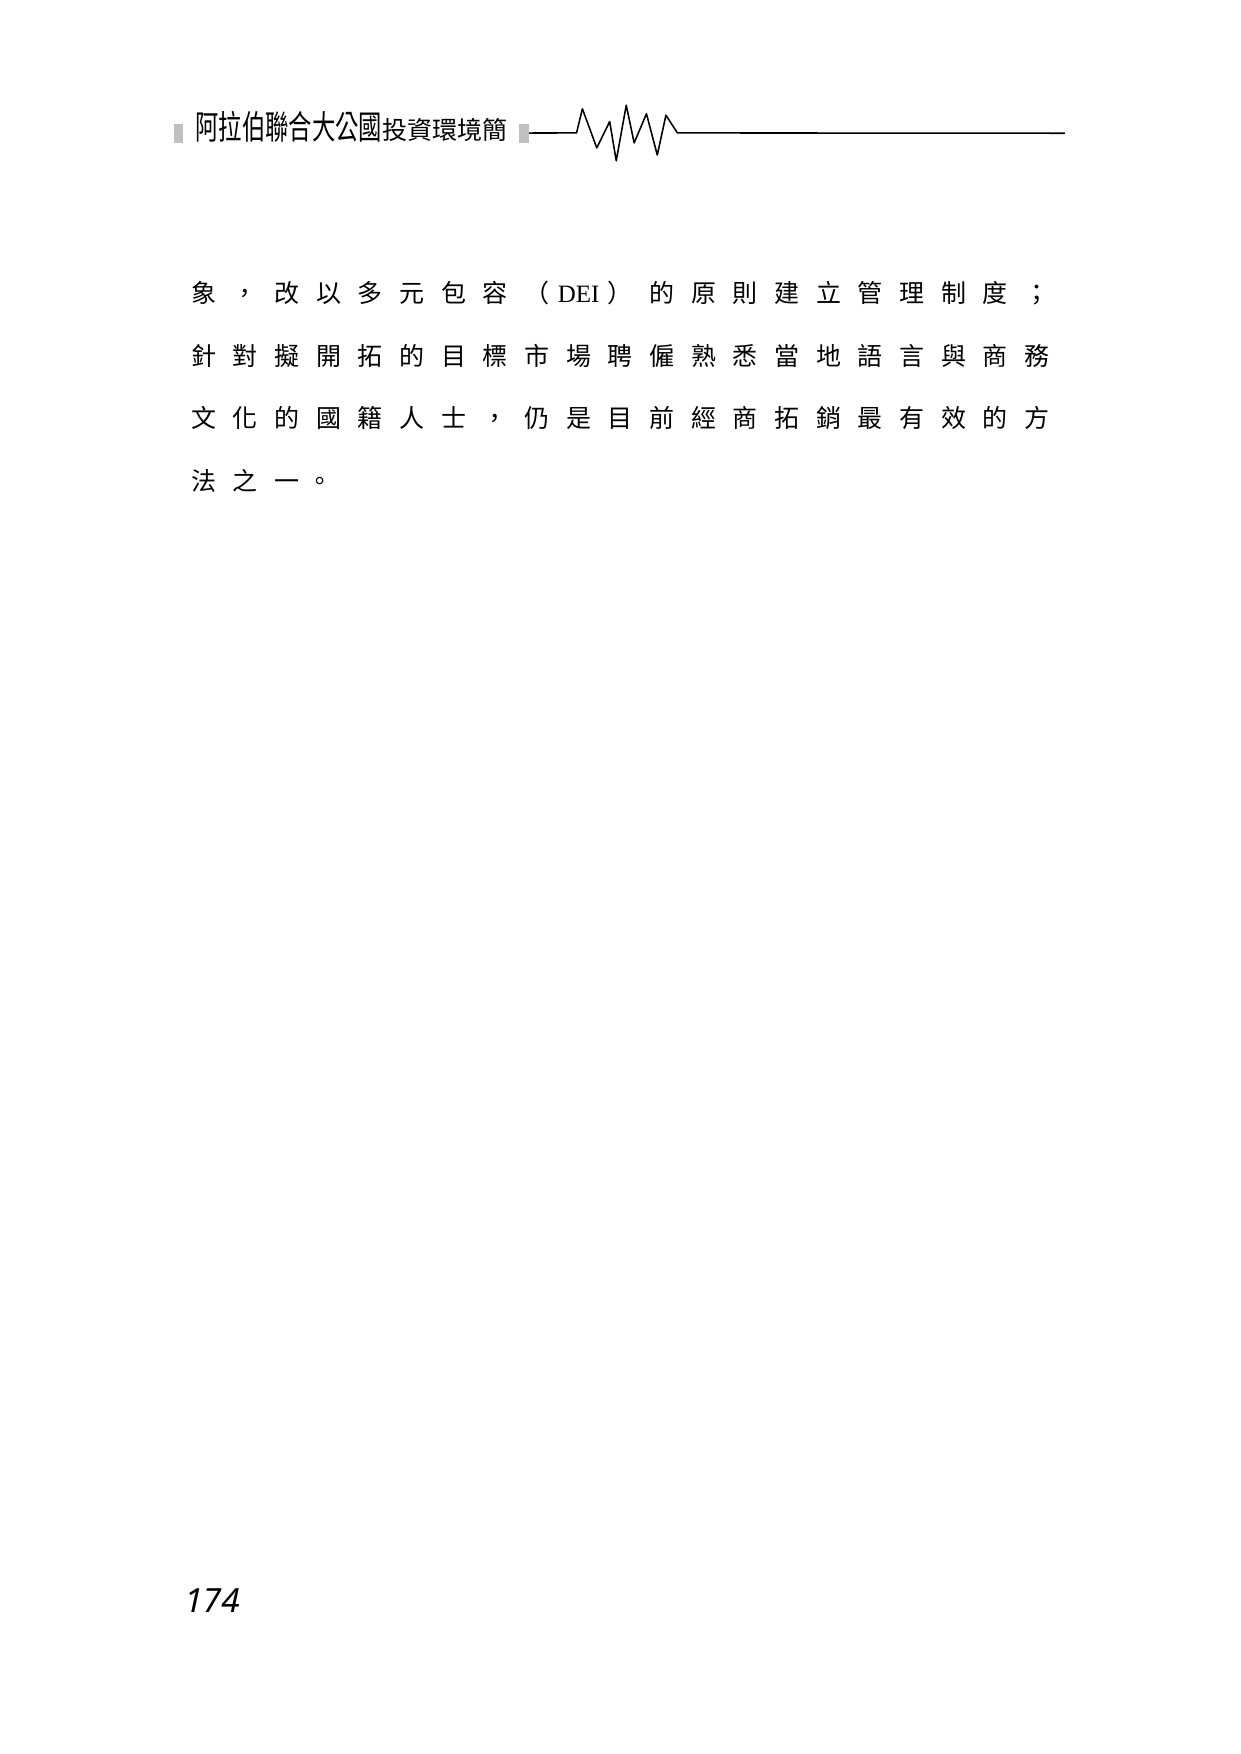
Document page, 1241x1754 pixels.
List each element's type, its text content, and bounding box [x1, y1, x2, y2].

text 象，改以多元包容（DEI）的原則建立管理制度；針對擬開拓的目標市場聘僱熟悉當地語言與商務文化的國籍人士，仍是目前經商拓銷最有效的方法之一。 [183, 250, 1058, 500]
